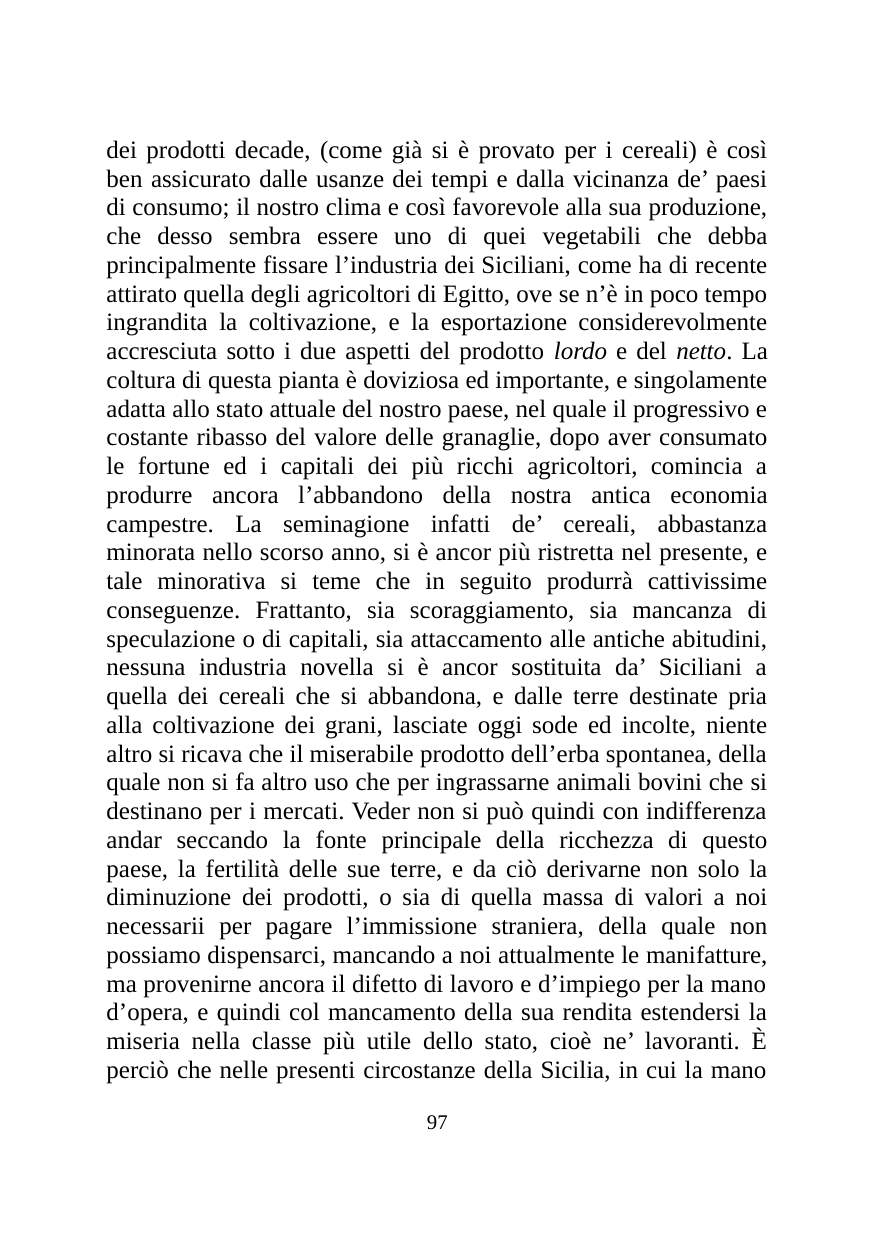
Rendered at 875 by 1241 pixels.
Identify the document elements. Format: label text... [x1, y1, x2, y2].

text dei prodotti decade, (come già si è provato per i cereali) è così ben assicurato dalle usanze dei tempi e dalla vicinanza de’ paesi di consumo; il nostro clima e così favorevole alla sua produzione, che desso sembra essere uno di quei vegetabili che debba principalmente fissare l’industria dei Siciliani, come ha di recente attirato quella degli agricoltori di Egitto, ove se n’è in poco tempo ingrandita la coltivazione, e la esportazione considerevolmente accresciuta sotto i due aspetti del prodotto lordo e del netto. La coltura di questa pianta è doviziosa ed importante, e singolamente adatta allo stato attuale del nostro paese, nel quale il progressivo e costante ribasso del valore delle granaglie, dopo aver consumato le fortune ed i capitali dei più ricchi agricoltori, comincia a produrre ancora l’abbandono della nostra antica economia campestre. La seminagione infatti de’ cereali, abbastanza minorata nello scorso anno, si è ancor più ristretta nel presente, e tale minorativa si teme che in seguito produrrà cattivissime conseguenze. Frattanto, sia scoraggiamento, sia mancanza di speculazione o di capitali, sia attaccamento alle antiche abitudini, nessuna industria novella si è ancor sostituita da’ Siciliani a quella dei cereali che si abbandona, e dalle terre destinate pria alla coltivazione dei grani, lasciate oggi sode ed incolte, niente altro si ricava che il miserabile prodotto dell’erba spontanea, della quale non si fa altro uso che per ingrassarne animali bovini che si destinano per i mercati. Veder non si può quindi con indifferenza andar seccando la fonte principale della ricchezza di questo paese, la fertilità delle sue terre, e da ciò derivarne non solo la diminuzione dei prodotti, o sia di quella massa di valori a noi necessarii per pagare l’immissione straniera, della quale non possiamo dispensarci, mancando a noi attualmente le manifatture, ma provenirne ancora il difetto di lavoro e d’impiego per la mano d’opera, e quindi col mancamento della sua rendita estendersi la miseria nella classe più utile dello stato, cioè ne’ lavoranti. È perciò che nelle presenti circostanze della Sicilia, in cui la mano [106, 135, 768, 1084]
